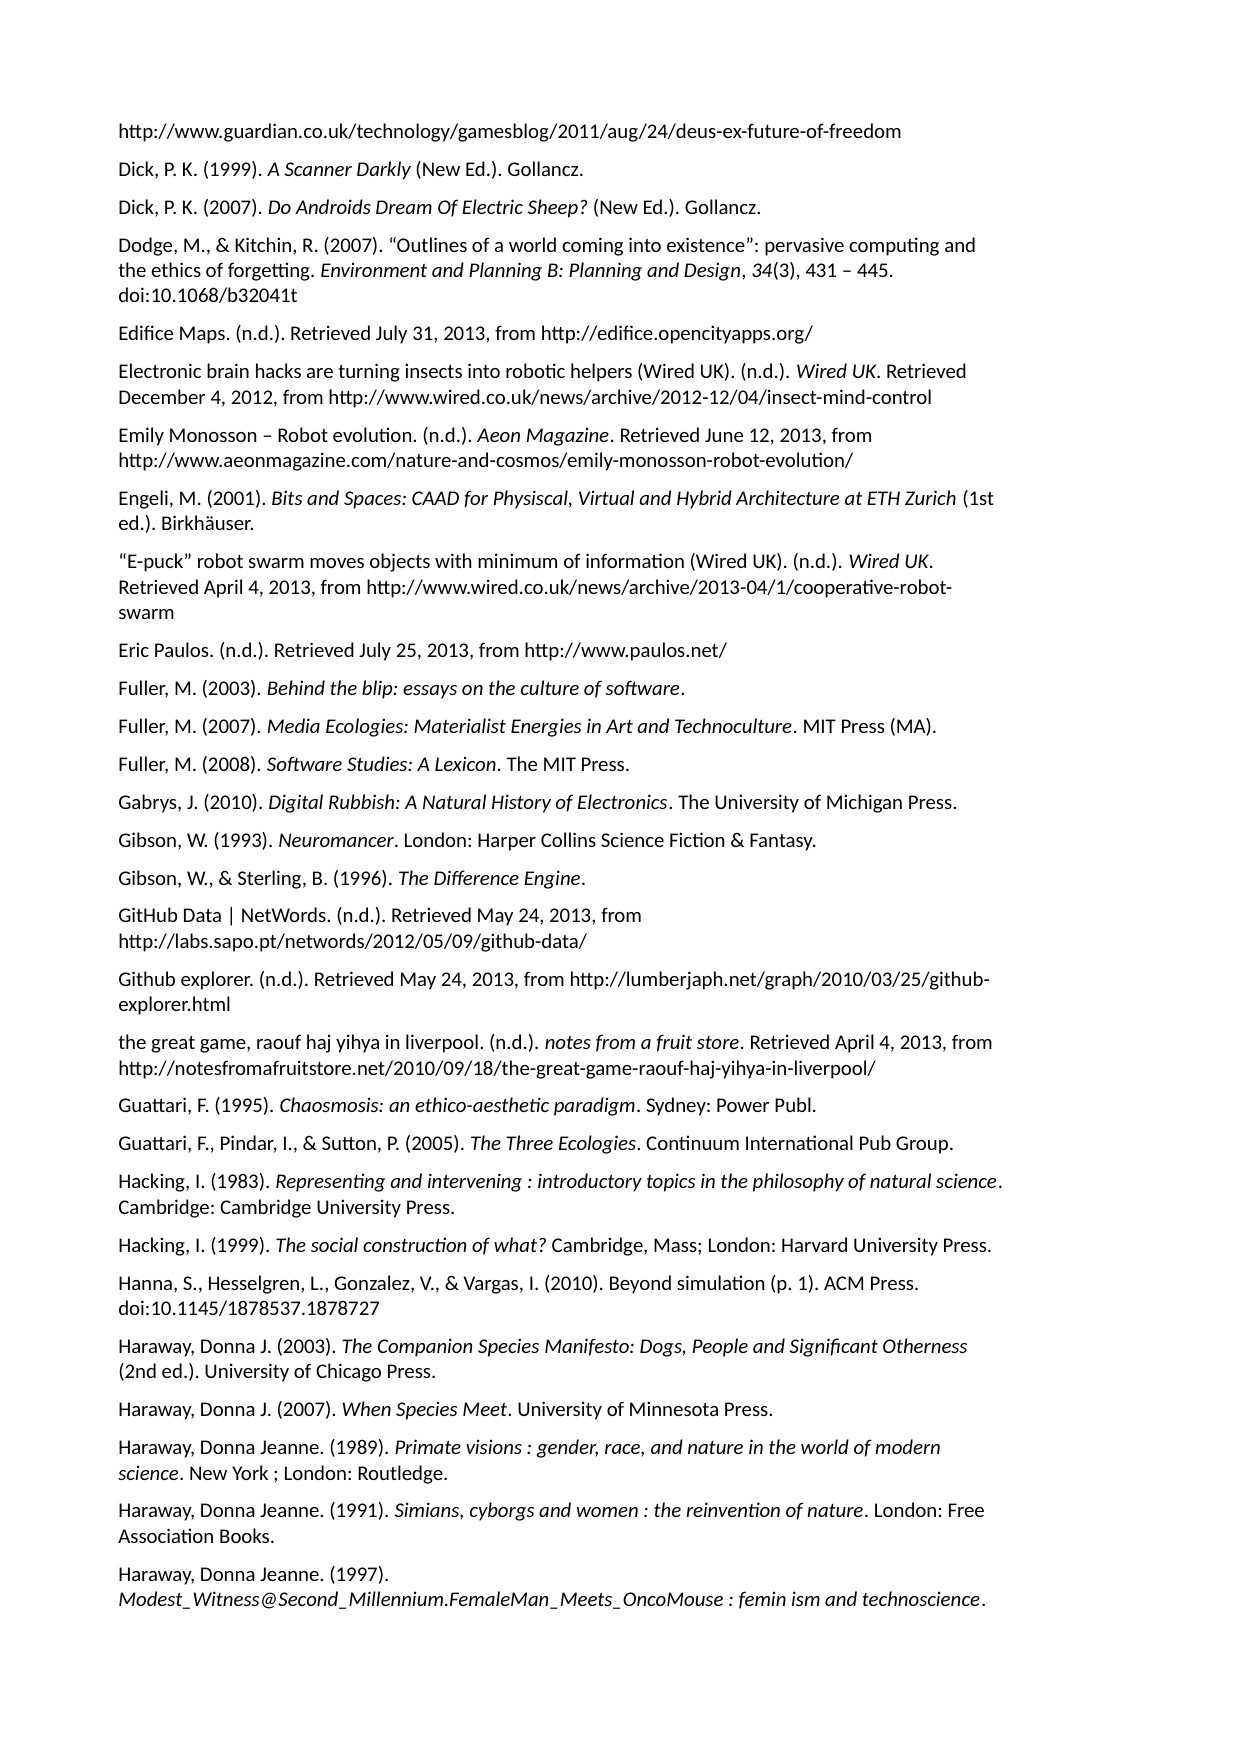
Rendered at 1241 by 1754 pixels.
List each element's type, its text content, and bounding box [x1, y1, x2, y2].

text Haraway, Donna J. (2007). When Species Meet. University of Minnesota Press. [118, 1396, 1004, 1422]
text Fuller, M. (2008). Software Studies: A Lexicon. The MIT Press. [118, 751, 1004, 776]
text Haraway, Donna J. (2003). The Companion Species Manifesto: Dogs, People and Significant Otherness (2nd ed.). University of Chicago Press. [118, 1333, 1004, 1384]
text Github explorer. (n.d.). Retrieved May 24, 2013, from http://lumberjaph.net/graph/2010/03/25/github-explorer.html [118, 966, 1004, 1017]
text Gibson, W. (1993). Neuromancer. London: Harper Collins Science Fiction & Fantasy. [118, 827, 1004, 852]
text Fuller, M. (2003). Behind the blip: essays on the culture of software. [118, 675, 1004, 701]
text Haraway, Donna Jeanne. (1991). Simians, cyborgs and women : the reinvention of nature. London: Free Association Books. [118, 1498, 1004, 1548]
text Hanna, S., Hesselgren, L., Gonzalez, V., & Vargas, I. (2010). Beyond simulation (p. 1). ACM Press. doi:10.1145/1878537.1878727 [118, 1270, 1004, 1321]
text Gibson, W., & Sterling, B. (1996). The Difference Engine. [118, 865, 1004, 890]
text Guattari, F. (1995). Chaosmosis: an ethico-aesthetic paradigm. Sydney: Power Publ. [118, 1093, 1004, 1118]
text Guattari, F., Pindar, I., & Sutton, P. (2005). The Three Ecologies. Continuum International Pub Group. [118, 1131, 1004, 1156]
text “E-puck” robot swarm moves objects with minimum of information (Wired UK). (n.d.). Wired UK. Retrieved April 4, 2013, from http://www.wired.co.uk/news/archive/2013-04/1/cooperative-robot-swarm [118, 548, 1004, 625]
text Eric Paulos. (n.d.). Retrieved July 25, 2013, from http://www.paulos.net/ [118, 637, 1004, 663]
text Hacking, I. (1983). Representing and intervening : introductory topics in the philosophy of natural science. Cambridge: Cambridge University Press. [118, 1168, 1004, 1219]
text Gabrys, J. (2010). Digital Rubbish: A Natural History of Electronics. The University of Michigan Press. [118, 789, 1004, 814]
text Hacking, I. (1999). The social construction of what? Cambridge, Mass; London: Harvard University Press. [118, 1232, 1004, 1257]
text GitHub Data | NetWords. (n.d.). Retrieved May 24, 2013, from http://labs.sapo.pt/networds/2012/05/09/github-data/ [118, 903, 1004, 953]
text Dick, P. K. (1999). A Scanner Darkly (New Ed.). Gollancz. [118, 156, 1004, 181]
text Emily Monosson – Robot evolution. (n.d.). Aeon Magazine. Retrieved June 12, 2013, from http://www.aeonmagazine.com/nature-and-cosmos/emily-monosson-robot-evolution/ [118, 422, 1004, 473]
text Electronic brain hacks are turning insects into robotic helpers (Wired UK). (n.d.). Wired UK. Retrieved December 4, 2012, from http://www.wired.co.uk/news/archive/2012-12/04/insect-mind-control [118, 358, 1004, 409]
text Engeli, M. (2001). Bits and Spaces: CAAD for Physiscal, Virtual and Hybrid Architecture at ETH Zurich (1st ed.). Birkhäuser. [118, 485, 1004, 536]
text the great game, raouf haj yihya in liverpool. (n.d.). notes from a fruit store. Retrieved April 4, 2013, from http://notesfromafruitstore.net/2010/09/18/the-great-game-raouf-haj-yihya-in-liverpool/ [118, 1029, 1004, 1080]
text http://www.guardian.co.uk/technology/gamesblog/2011/aug/24/deus-ex-future-of-freedom [118, 118, 1004, 143]
text Edifice Maps. (n.d.). Retrieved July 31, 2013, from http://edifice.opencityapps.org/ [118, 321, 1004, 346]
text Dodge, M., & Kitchin, R. (2007). “Outlines of a world coming into existence”: pervasive computing and the ethics of forgetting. Environment and Planning B: Planning and Design, 34(3), 431 – 445. doi:10.1068/b32041t [118, 232, 1004, 308]
text Haraway, Donna Jeanne. (1997). Modest_Witness@Second_Millennium.FemaleMan_Meets_OncoMouse : femin ism and technoscience. [118, 1561, 1004, 1612]
text Haraway, Donna Jeanne. (1989). Primate visions : gender, race, and nature in the world of modern science. New York ; London: Routledge. [118, 1434, 1004, 1485]
text Dick, P. K. (2007). Do Androids Dream Of Electric Sheep? (New Ed.). Gollancz. [118, 194, 1004, 219]
text Fuller, M. (2007). Media Ecologies: Materialist Energies in Art and Technoculture. MIT Press (MA). [118, 713, 1004, 738]
